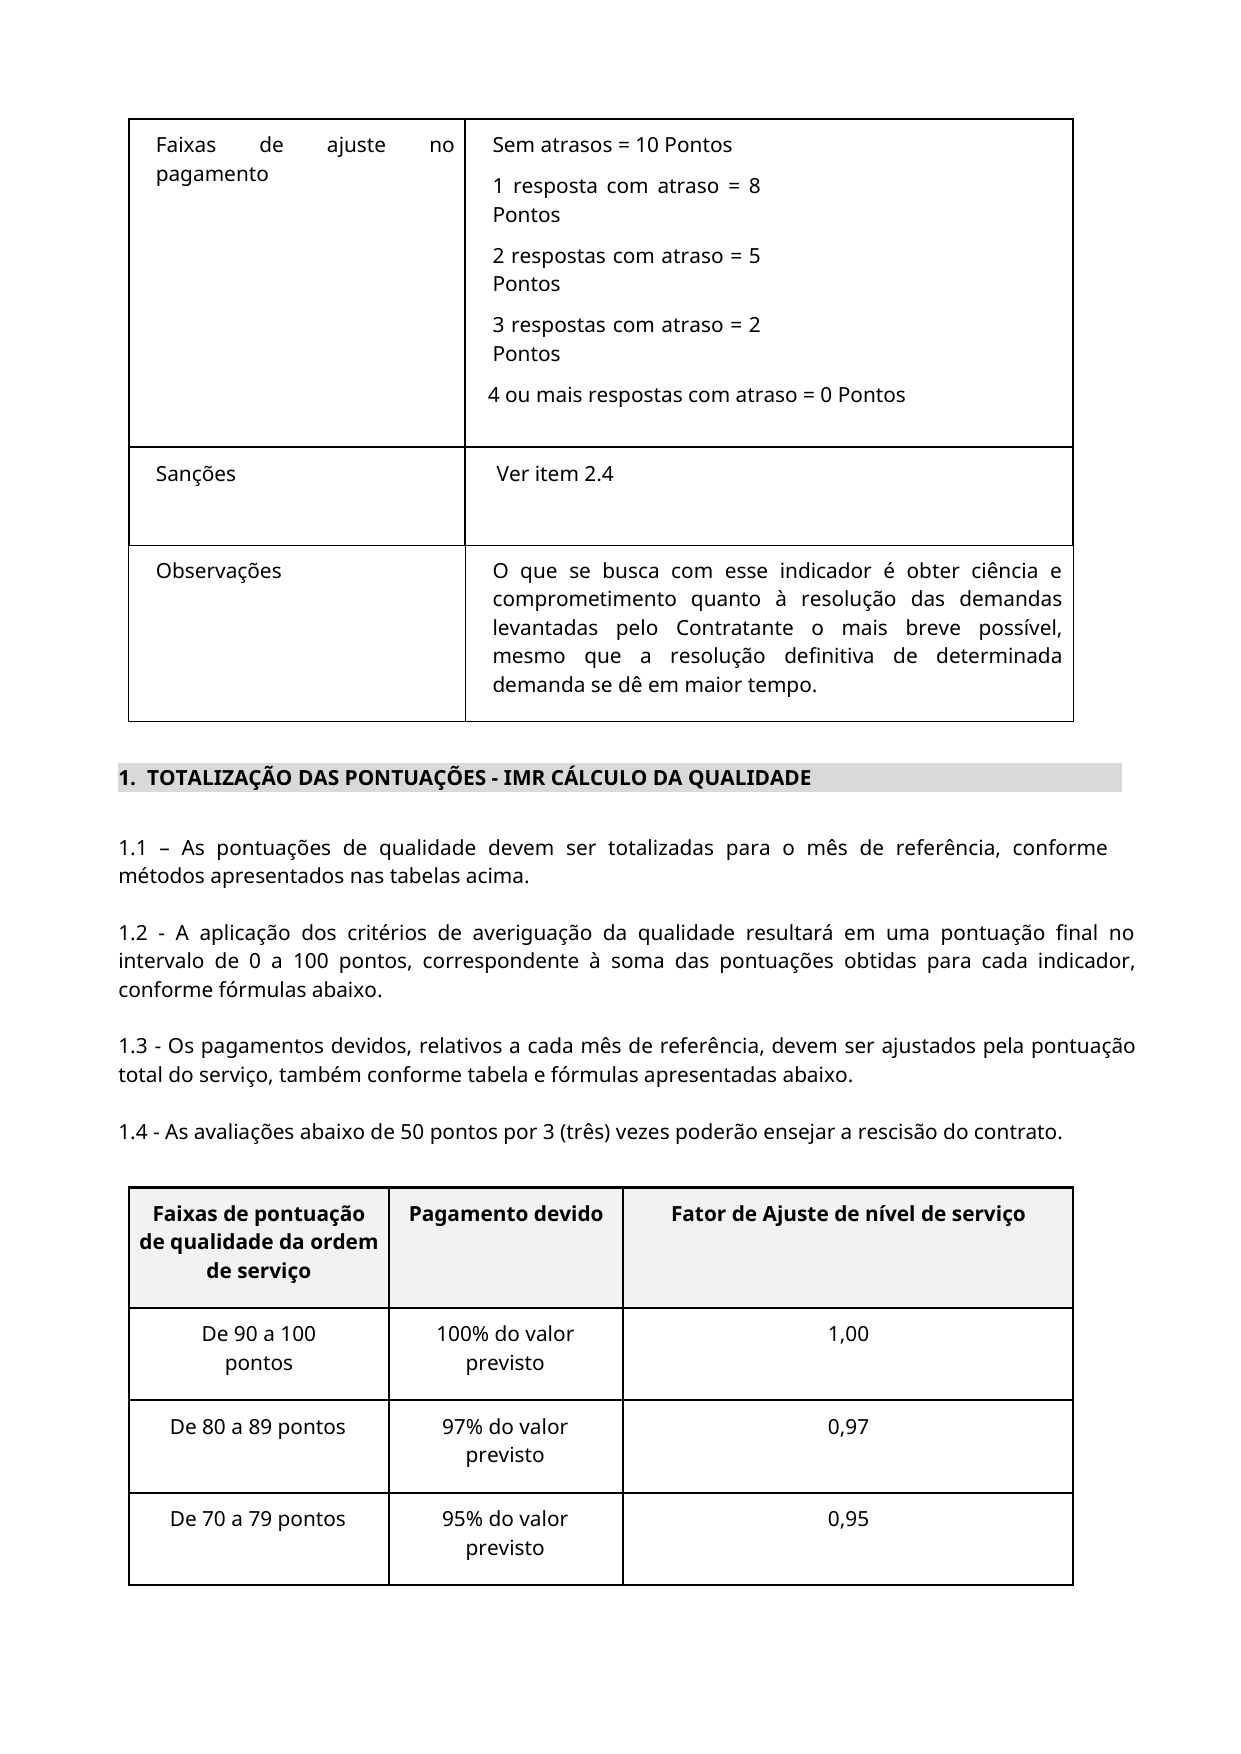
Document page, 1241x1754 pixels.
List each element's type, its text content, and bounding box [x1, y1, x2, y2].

text 1.4 - As avaliações abaixo de 50 pontos por 3 (três) vezes poderão ensejar a rescisão do contrato. [118, 1117, 1137, 1145]
table_header Pagamento devido [390, 1189, 622, 1307]
table_cell 0,97 [624, 1401, 1072, 1492]
table_cell De 90 a 100 pontos [130, 1309, 388, 1399]
table_cell 100% do valor previsto [390, 1309, 622, 1399]
table_cell Sanções [130, 448, 464, 545]
table_cell De 70 a 79 pontos [130, 1494, 388, 1584]
text 1.3 - Os pagamentos devidos, relativos a cada mês de referência, devem ser ajustados pela pontuação total do serviço, também conforme tabela e fórmulas apresentadas abaixo. [118, 1032, 1137, 1088]
table_cell 1,00 [624, 1309, 1072, 1399]
table_header Faixas de pontuação de qualidade da ordem de serviço [130, 1189, 388, 1307]
table_header Fator de Ajuste de nível de serviço [624, 1189, 1072, 1307]
table_cell Observações [129, 546, 465, 721]
table_cell O que se busca com esse indicador é obter ciência e comprometimento quanto à resolução das demandas levantadas pelo Contratante o mais breve possível, mesmo que a resolução definitiva de determinada demanda se dê em maior tempo. [466, 546, 1073, 721]
table_cell Sem atrasos = 10 Pontos 1 resposta com atraso = 8 Pontos 2 respostas com atraso = 5 Pontos 3 respostas com atraso = 2 Pontos 4 ou mais respostas com atraso = 0 Pontos [466, 120, 1072, 446]
table_cell 95% do valor previsto [390, 1494, 622, 1584]
table_cell Faixas de ajuste no pagamento [130, 120, 464, 446]
table_cell 0,95 [624, 1494, 1072, 1584]
table_cell 97% do valor previsto [390, 1401, 622, 1492]
text 1.2 - A aplicação dos critérios de averiguação da qualidade resultará em uma pontuação final no intervalo de 0 a 100 pontos, correspondente à soma das pontuações obtidas para cada indicador, conforme fórmulas abaixo. [118, 918, 1137, 1003]
table_cell Ver item 2.4 [466, 448, 1072, 545]
text 1. TOTALIZAÇÃO DAS PONTUAÇÕES - IMR CÁLCULO DA QUALIDADE [118, 763, 1122, 792]
text 1.1 – As pontuações de qualidade devem ser totalizadas para o mês de referência, conforme métodos apresentados nas tabelas acima. [118, 833, 1109, 889]
table_cell De 80 a 89 pontos [130, 1401, 388, 1492]
